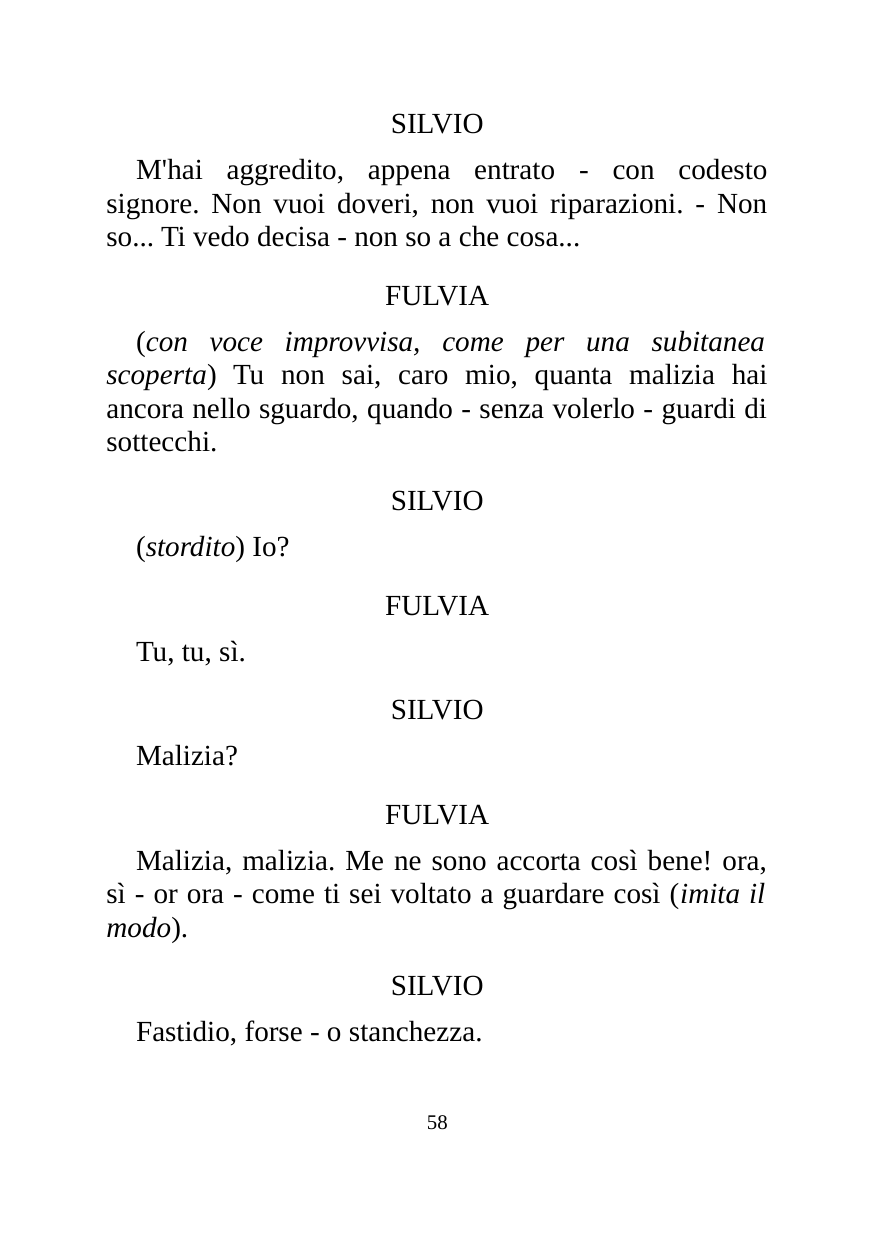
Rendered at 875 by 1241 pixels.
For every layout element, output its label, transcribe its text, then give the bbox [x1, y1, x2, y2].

text (stordito) Io? [106, 529, 768, 563]
text Malizia? [106, 738, 768, 772]
text FULVIA [106, 588, 768, 621]
text SILVIO [106, 692, 768, 726]
text Fastidio, forse - o stanchezza. [106, 1014, 768, 1048]
text FULVIA [106, 797, 768, 830]
text Tu, tu, sì. [106, 634, 768, 667]
text M'hai aggredito, appena entrato - con codesto signore. Non vuoi doveri, non vuoi riparazioni. - Non so... Ti vedo decisa - non so a che cosa... [106, 152, 768, 253]
text FULVIA [106, 278, 768, 311]
text SILVIO [106, 483, 768, 517]
text SILVIO [106, 968, 768, 1002]
text Malizia, malizia. Me ne sono accorta così bene! ora, sì - or ora - come ti sei voltato a guardare così (imita il modo). [106, 843, 768, 943]
text SILVIO [106, 106, 768, 140]
text (con voce improvvisa, come per una subitanea scoperta) Tu non sai, caro mio, quanta malizia hai ancora nello sguardo, quando - senza volerlo - guardi di sottecchi. [106, 324, 768, 458]
